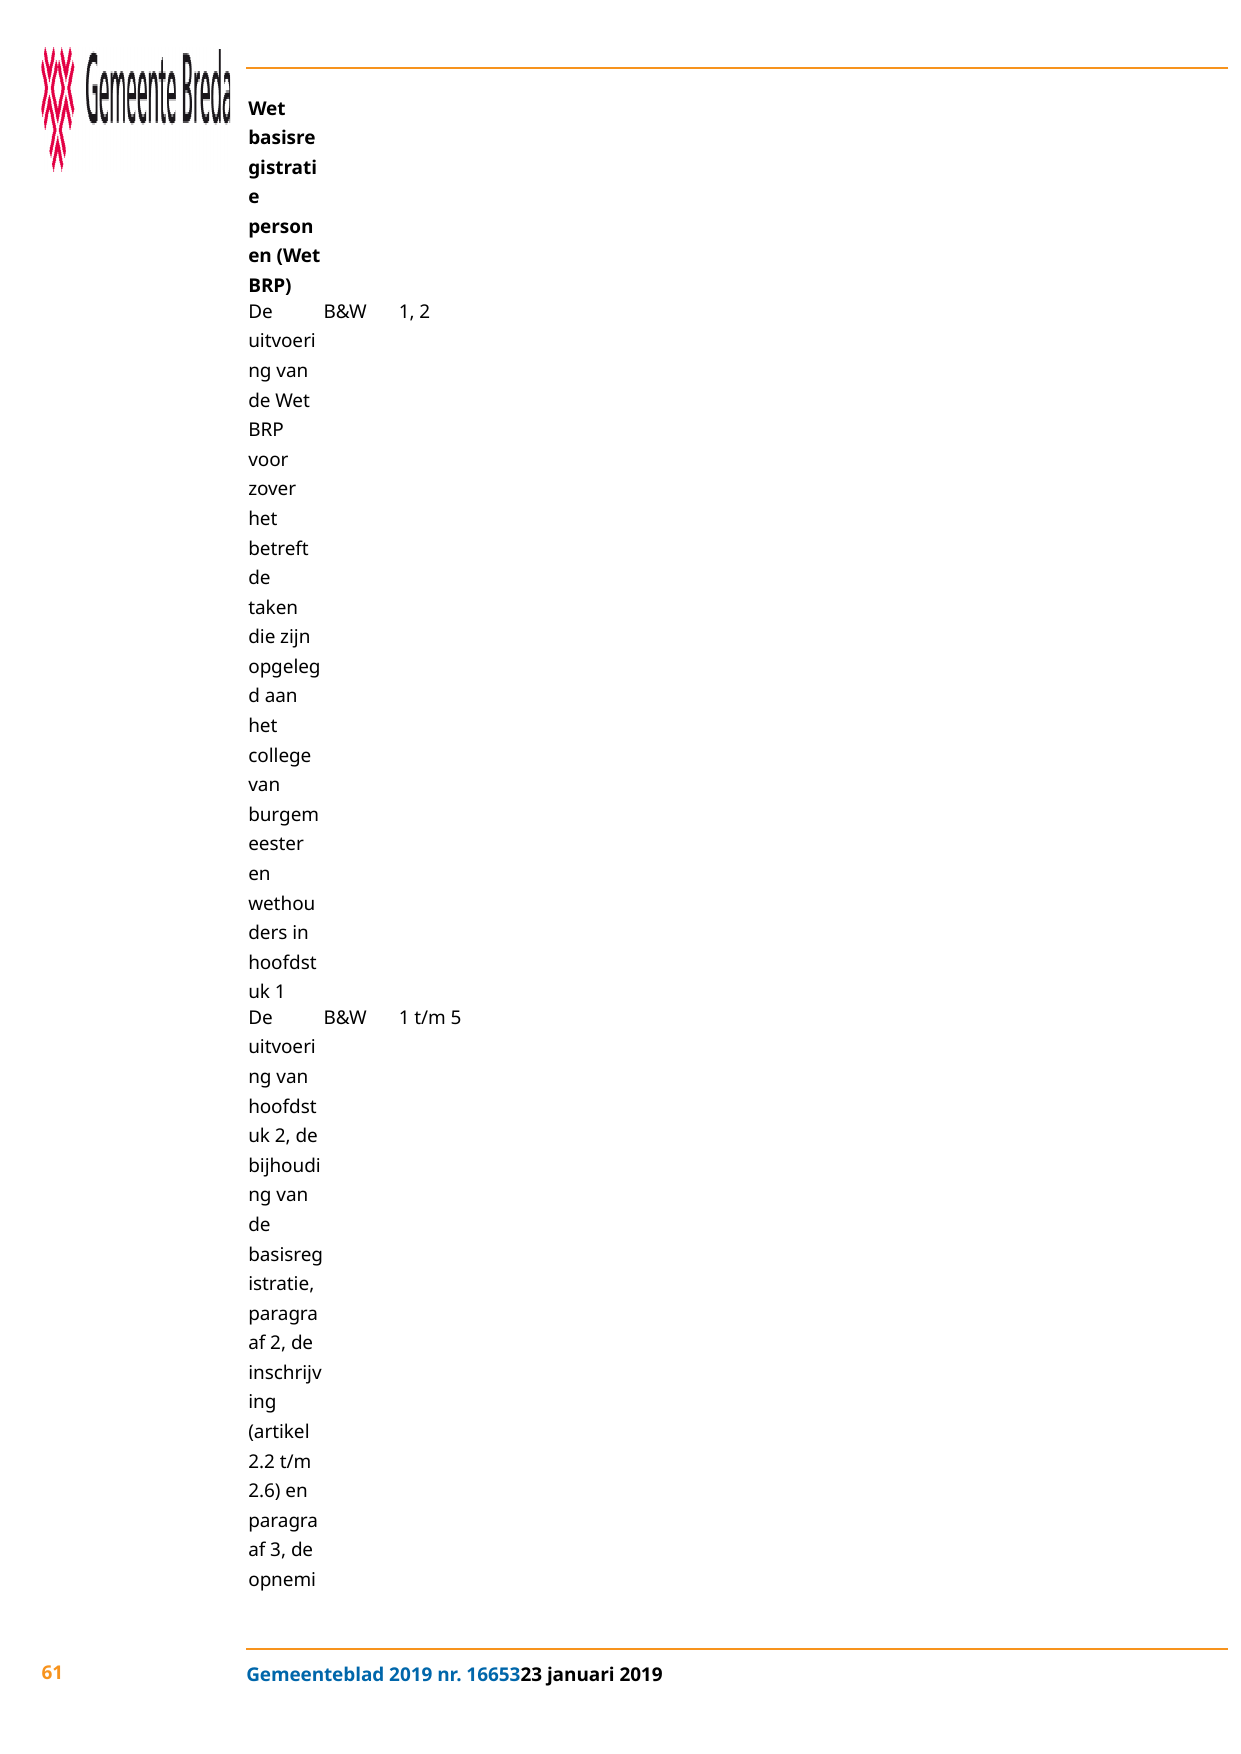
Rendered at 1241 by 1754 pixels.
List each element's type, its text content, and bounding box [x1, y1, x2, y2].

table_cell 1, 2 [399, 298, 474, 1004]
table_cell [323, 95, 398, 298]
table_cell Wet basisregistratie personen (Wet BRP) [248, 95, 323, 298]
table_cell [399, 95, 474, 298]
table_cell De uitvoering van de Wet BRP voor zover het betreft de taken die zijn opgelegd aan het college van burgemeester en wethouders in hoofdstuk 1 [248, 298, 323, 1004]
picture [41, 47, 231, 172]
table_cell B&W [323, 298, 398, 1004]
table_cell 1 t/m 5 [399, 1004, 474, 1592]
table_cell B&W [323, 1004, 398, 1592]
table_cell De uitvoering van hoofdstuk 2, de bijhouding van de basisregistratie, paragraaf 2, de inschrijving (artikel 2.2 t/m 2.6) en paragraaf 3, de opnemi [248, 1004, 323, 1592]
table_cell [474, 1004, 549, 1592]
table_cell [474, 95, 549, 298]
table_cell [474, 298, 549, 1004]
